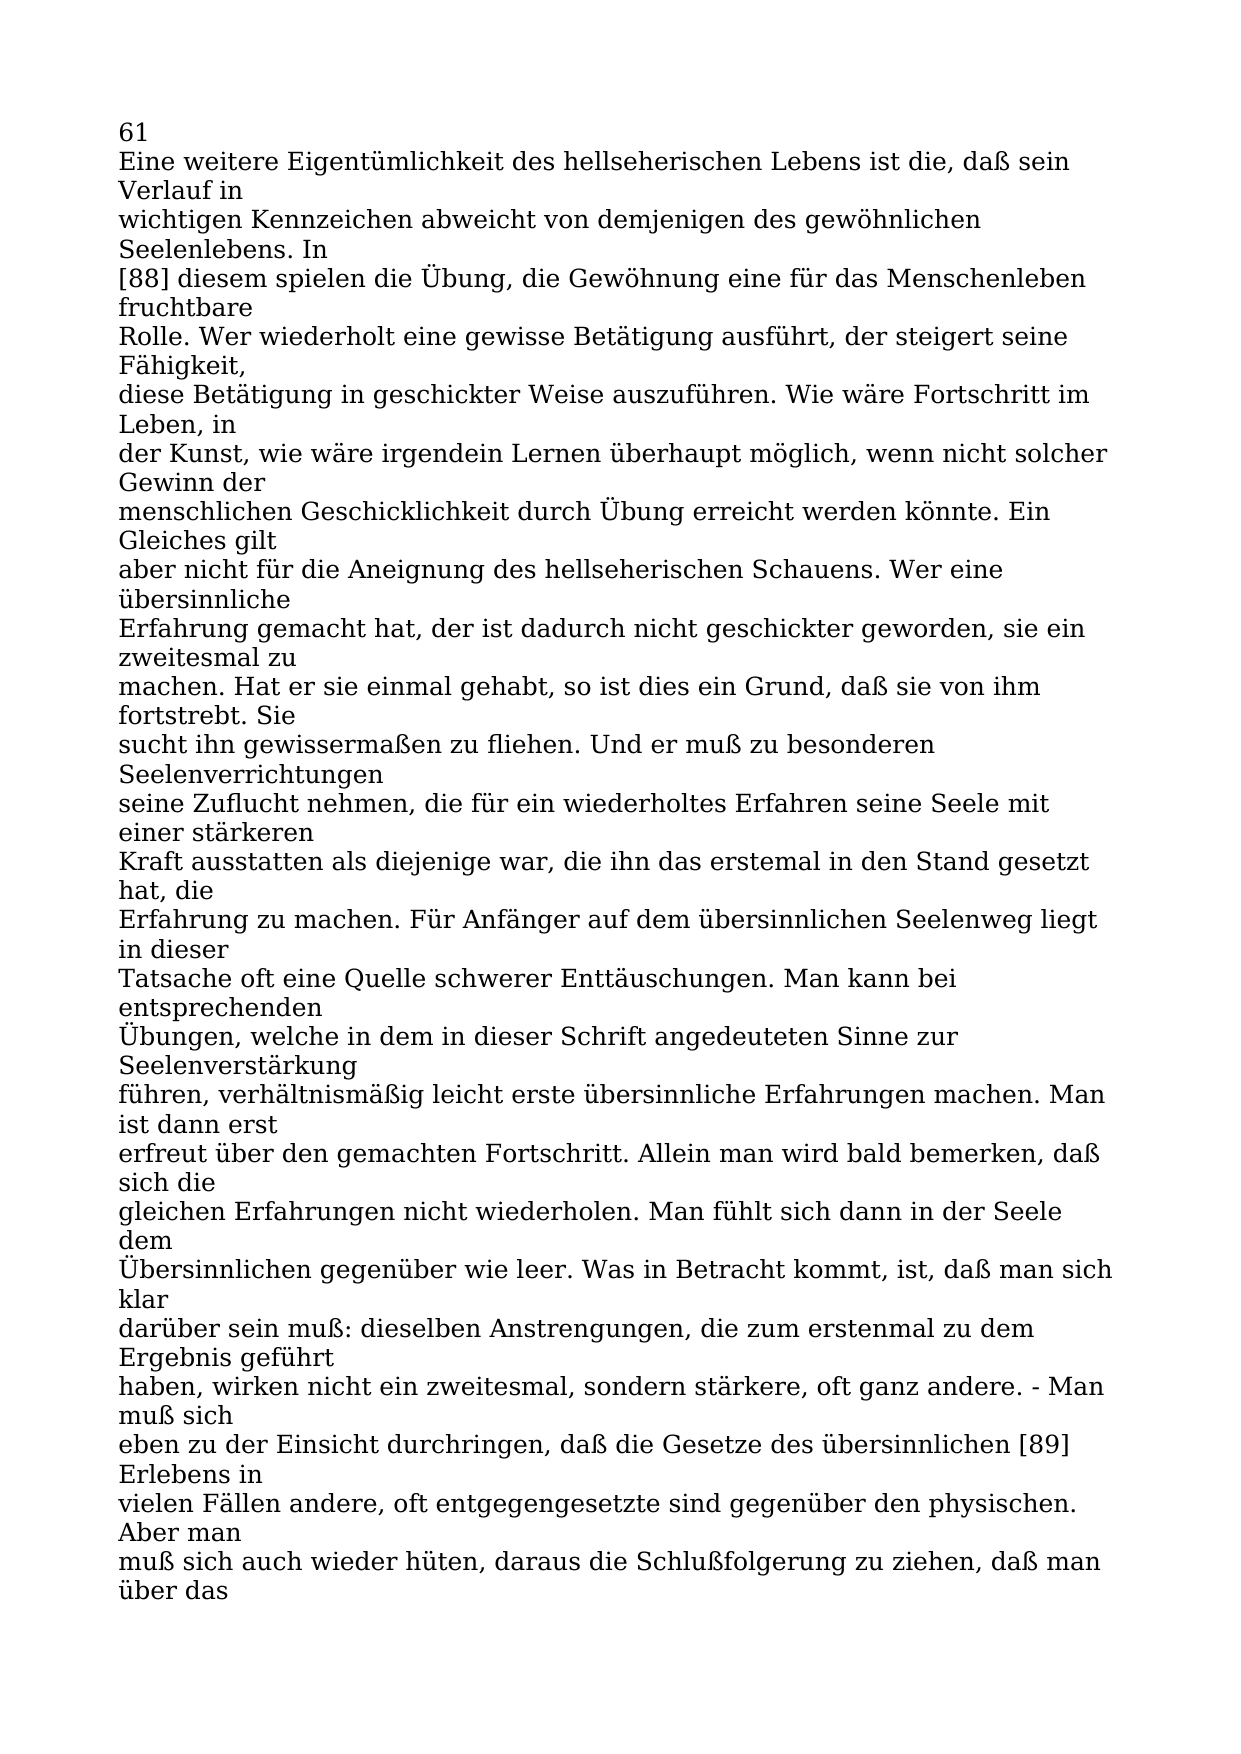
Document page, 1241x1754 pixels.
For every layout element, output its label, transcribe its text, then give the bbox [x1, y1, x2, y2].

text erfreut über den gemachten Fortschritt. Allein man wird bald bemerken, daß sich die [118, 1139, 1122, 1197]
text Übersinnlichen gegenüber wie leer. Was in Betracht kommt, ist, daß man sich klar [118, 1256, 1122, 1314]
text Tatsache oft eine Quelle schwerer Enttäuschungen. Man kann bei entsprechenden [118, 964, 1122, 1022]
text gleichen Erfahrungen nicht wiederholen. Man fühlt sich dann in der Seele dem [118, 1197, 1122, 1256]
text [88] diesem spielen die Übung, die Gewöhnung eine für das Menschenleben fruchtbare [118, 264, 1122, 322]
text Eine weitere Eigentümlichkeit des hellseherischen Lebens ist die, daß sein Verlauf in [118, 147, 1122, 206]
text eben zu der Einsicht durchringen, daß die Gesetze des übersinnlichen [89] Erlebens in [118, 1431, 1122, 1489]
text Rolle. Wer wiederholt eine gewisse Betätigung ausführt, der steigert seine Fähigkeit, [118, 322, 1122, 381]
text der Kunst, wie wäre irgendein Lernen überhaupt möglich, wenn nicht solcher Gewinn der [118, 439, 1122, 497]
text sucht ihn gewissermaßen zu fliehen. Und er muß zu besonderen Seelenverrichtungen [118, 731, 1122, 789]
text Erfahrung zu machen. Für Anfänger auf dem übersinnlichen Seelenweg liegt in dieser [118, 906, 1122, 964]
text 61 [118, 118, 1122, 147]
text Kraft ausstatten als diejenige war, die ihn das erstemal in den Stand gesetzt hat, die [118, 847, 1122, 906]
text Übungen, welche in dem in dieser Schrift angedeuteten Sinne zur Seelenverstärkung [118, 1022, 1122, 1081]
text muß sich auch wieder hüten, daraus die Schlußfolgerung zu ziehen, daß man über das [118, 1547, 1122, 1606]
text machen. Hat er sie einmal gehabt, so ist dies ein Grund, daß sie von ihm fortstrebt. Sie [118, 672, 1122, 731]
text Erfahrung gemacht hat, der ist dadurch nicht geschickter geworden, sie ein zweitesmal zu [118, 614, 1122, 672]
text vielen Fällen andere, oft entgegengesetzte sind gegenüber den physischen. Aber man [118, 1489, 1122, 1547]
text haben, wirken nicht ein zweitesmal, sondern stärkere, oft ganz andere. - Man muß sich [118, 1372, 1122, 1431]
text aber nicht für die Aneignung des hellseherischen Schauens. Wer eine übersinnliche [118, 556, 1122, 614]
text seine Zuflucht nehmen, die für ein wiederholtes Erfahren seine Seele mit einer stärkeren [118, 789, 1122, 847]
text diese Betätigung in geschickter Weise auszuführen. Wie wäre Fortschritt im Leben, in [118, 381, 1122, 439]
text wichtigen Kennzeichen abweicht von demjenigen des gewöhnlichen Seelenlebens. In [118, 206, 1122, 264]
text menschlichen Geschicklichkeit durch Übung erreicht werden könnte. Ein Gleiches gilt [118, 497, 1122, 556]
text darüber sein muß: dieselben Anstrengungen, die zum erstenmal zu dem Ergebnis geführt [118, 1314, 1122, 1372]
text führen, verhältnismäßig leicht erste übersinnliche Erfahrungen machen. Man ist dann erst [118, 1081, 1122, 1139]
